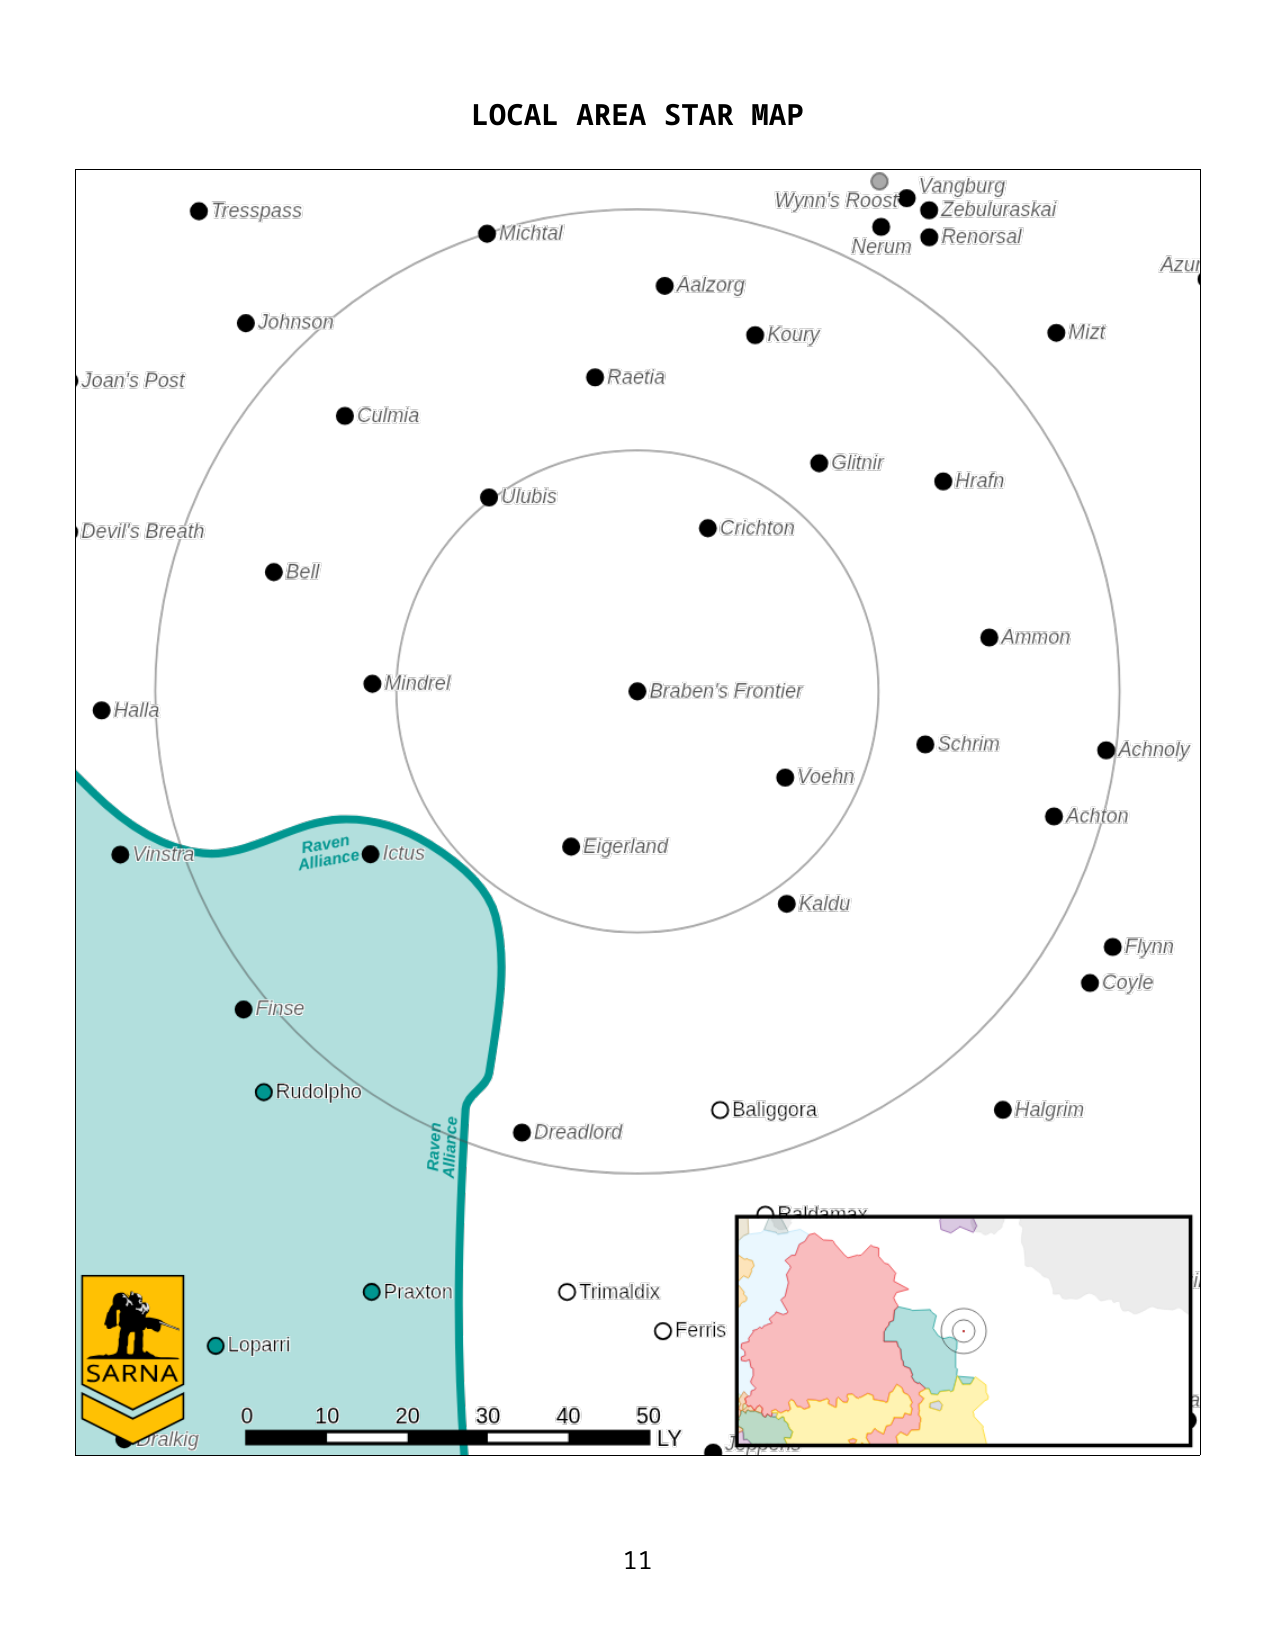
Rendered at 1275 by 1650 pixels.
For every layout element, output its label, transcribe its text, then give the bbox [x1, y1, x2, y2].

picture [76, 170, 1200, 1455]
subtitle LOCAL AREA STAR MAP [73, 94, 1201, 134]
